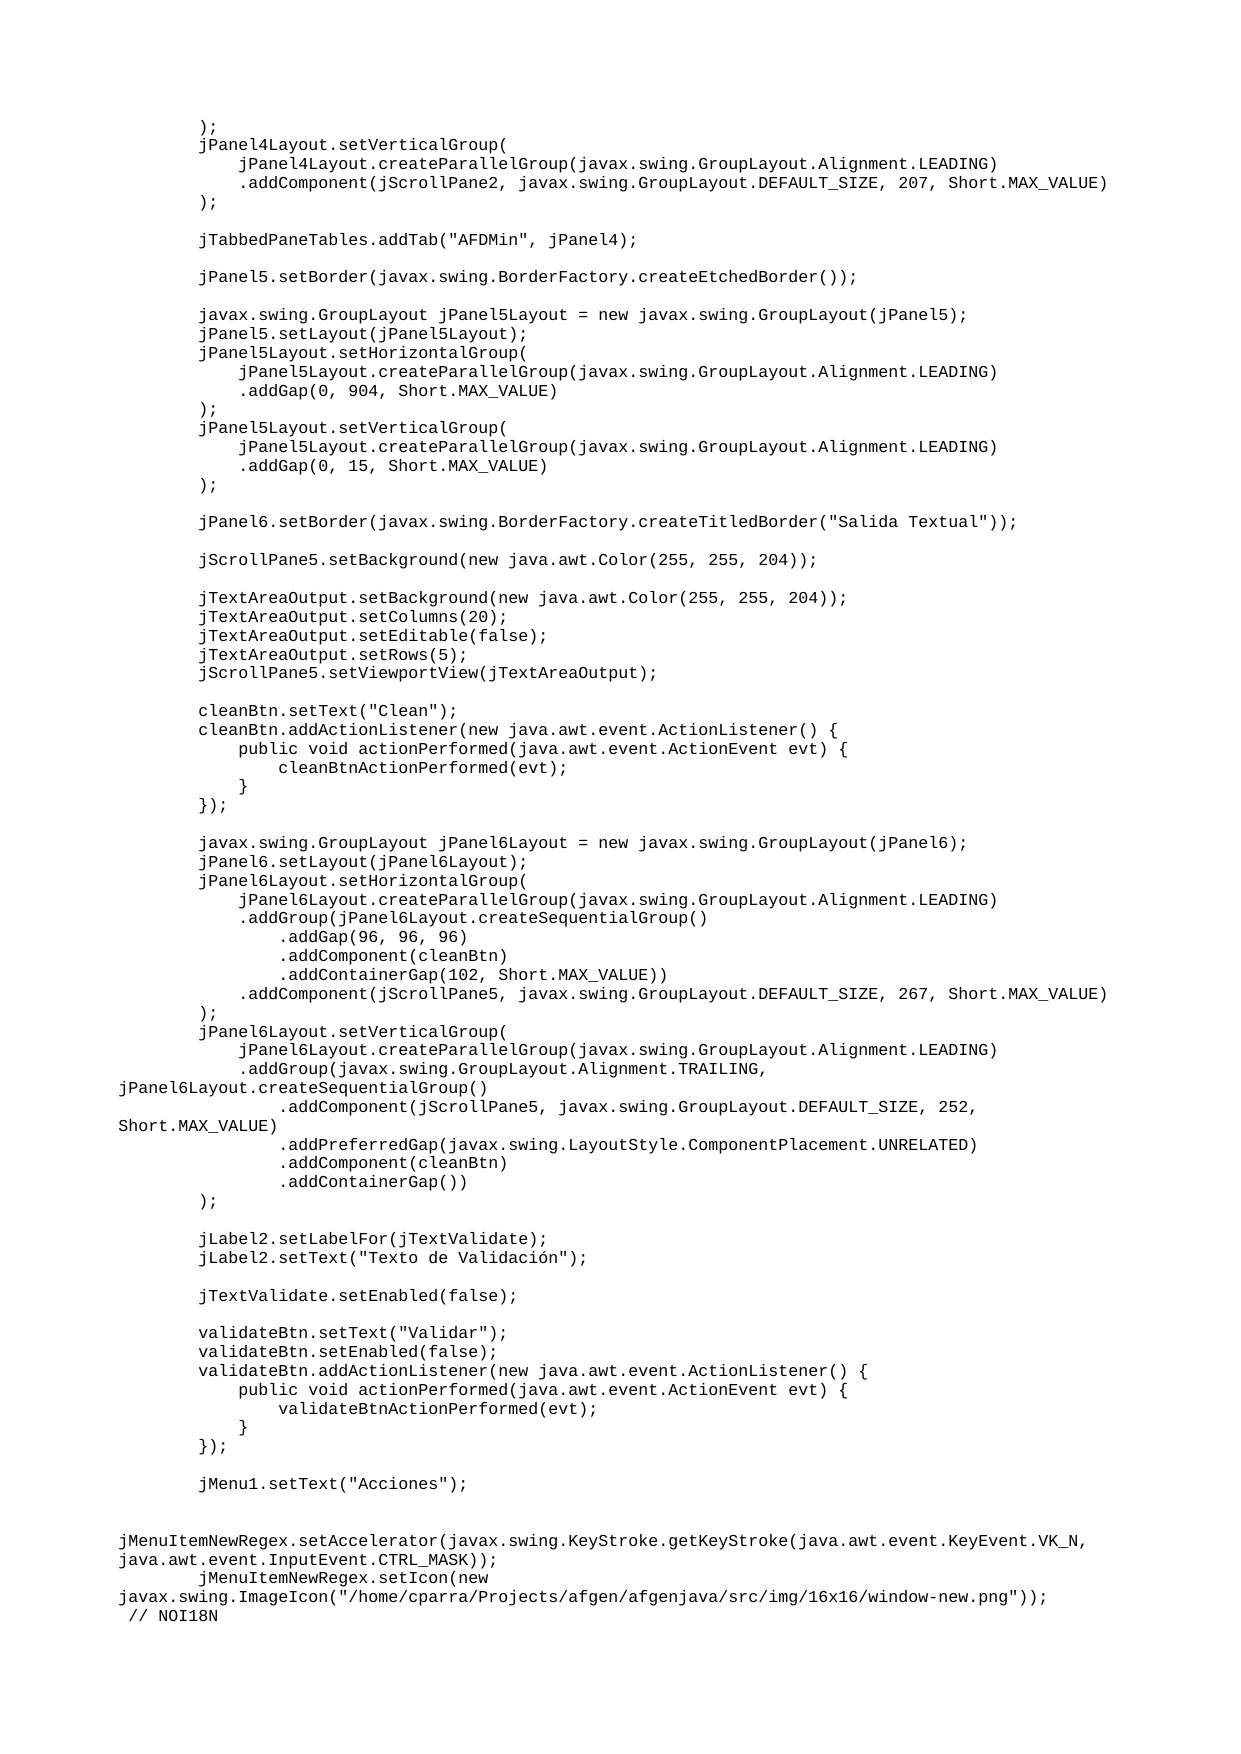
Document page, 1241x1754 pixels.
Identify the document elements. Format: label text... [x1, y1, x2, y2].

text ); jPanel4Layout.setVerticalGroup( jPanel4Layout.createParallelGroup(javax.swing.GroupLayout.Alignment.LEADING) .addComponent(jScrollPane2, javax.swing.GroupLayout.DEFAULT_SIZE, 207, Short.MAX_VALUE) ); jTabbedPaneTables.addTab("AFDMin", jPanel4); jPanel5.setBorder(javax.swing.BorderFactory.createEtchedBorder()); javax.swing.GroupLayout jPanel5Layout = new javax.swing.GroupLayout(jPanel5); jPanel5.setLayout(jPanel5Layout); jPanel5Layout.setHorizontalGroup( jPanel5Layout.createParallelGroup(javax.swing.GroupLayout.Alignment.LEADING) .addGap(0, 904, Short.MAX_VALUE) ); jPanel5Layout.setVerticalGroup( jPanel5Layout.createParallelGroup(javax.swing.GroupLayout.Alignment.LEADING) .addGap(0, 15, Short.MAX_VALUE) ); jPanel6.setBorder(javax.swing.BorderFactory.createTitledBorder("Salida Textual")); jScrollPane5.setBackground(new java.awt.Color(255, 255, 204)); jTextAreaOutput.setBackground(new java.awt.Color(255, 255, 204)); jTextAreaOutput.setColumns(20); jTextAreaOutput.setEditable(false); jTextAreaOutput.setRows(5); jScrollPane5.setViewportView(jTextAreaOutput); cleanBtn.setText("Clean"); cleanBtn.addActionListener(new java.awt.event.ActionListener() { public void actionPerformed(java.awt.event.ActionEvent evt) { cleanBtnActionPerformed(evt); } }); javax.swing.GroupLayout jPanel6Layout = new javax.swing.GroupLayout(jPanel6); jPanel6.setLayout(jPanel6Layout); jPanel6Layout.setHorizontalGroup( jPanel6Layout.createParallelGroup(javax.swing.GroupLayout.Alignment.LEADING) .addGroup(jPanel6Layout.createSequentialGroup() .addGap(96, 96, 96) .addComponent(cleanBtn) .addContainerGap(102, Short.MAX_VALUE)) .addComponent(jScrollPane5, javax.swing.GroupLayout.DEFAULT_SIZE, 267, Short.MAX_VALUE) ); jPanel6Layout.setVerticalGroup( jPanel6Layout.createParallelGroup(javax.swing.GroupLayout.Alignment.LEADING) .addGroup(javax.swing.GroupLayout.Alignment.TRAILING, jPanel6Layout.createSequentialGroup() .addComponent(jScrollPane5, javax.swing.GroupLayout.DEFAULT_SIZE, 252, Short.MAX_VALUE) .addPreferredGap(javax.swing.LayoutStyle.ComponentPlacement.UNRELATED) .addComponent(cleanBtn) .addContainerGap()) ); jLabel2.setLabelFor(jTextValidate); jLabel2.setText("Texto de Validación"); jTextValidate.setEnabled(false); validateBtn.setText("Validar"); validateBtn.setEnabled(false); validateBtn.addActionListener(new java.awt.event.ActionListener() { public void actionPerformed(java.awt.event.ActionEvent evt) { validateBtnActionPerformed(evt); } }); jMenu1.setText("Acciones"); jMenuItemNewRegex.setAccelerator(javax.swing.KeyStroke.getKeyStroke(java.awt.event.KeyEvent.VK_N, java.awt.event.InputEvent.CTRL_MASK)); jMenuItemNewRegex.setIcon(new javax.swing.ImageIcon("/home/cparra/Projects/afgen/afgenjava/src/img/16x16/window-new.png")); [118, 118, 1122, 1608]
text // NOI18N [118, 1608, 1122, 1626]
